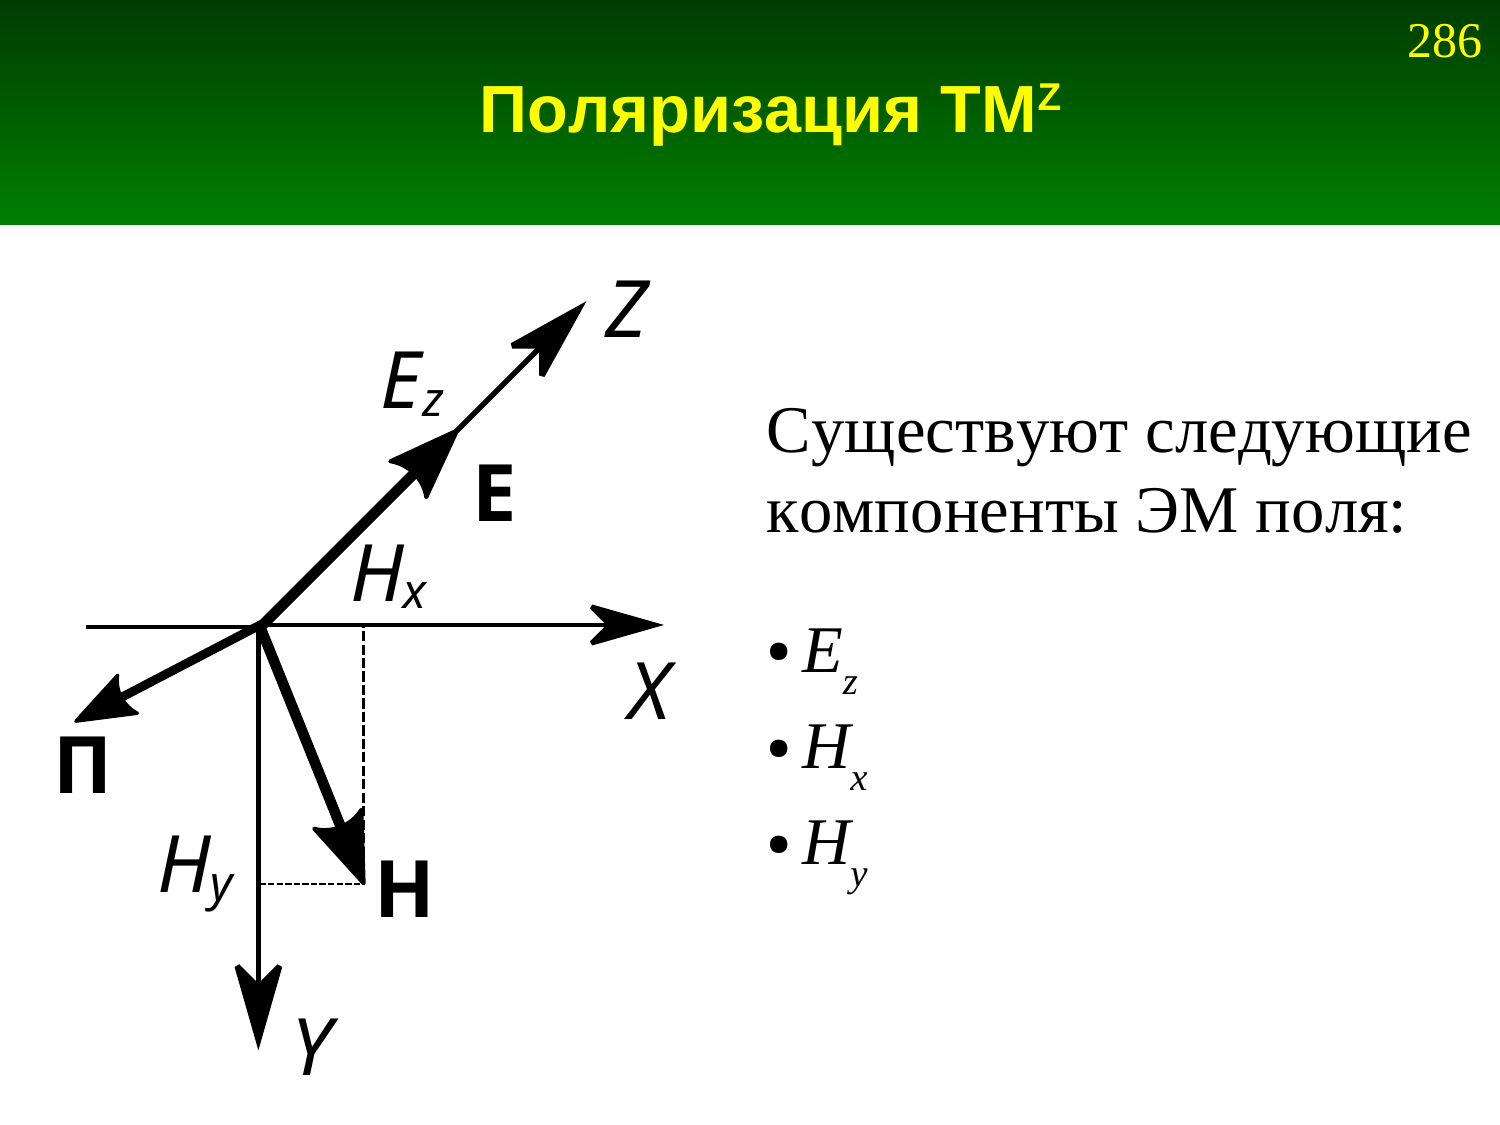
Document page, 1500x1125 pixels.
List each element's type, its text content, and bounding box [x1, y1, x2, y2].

text_box Существуют следующие компоненты ЭМ поля: Ez Hx Hy [752, 378, 1488, 902]
title Поляризация TMZ [100, 7, 1441, 204]
picture [60, 279, 684, 1076]
